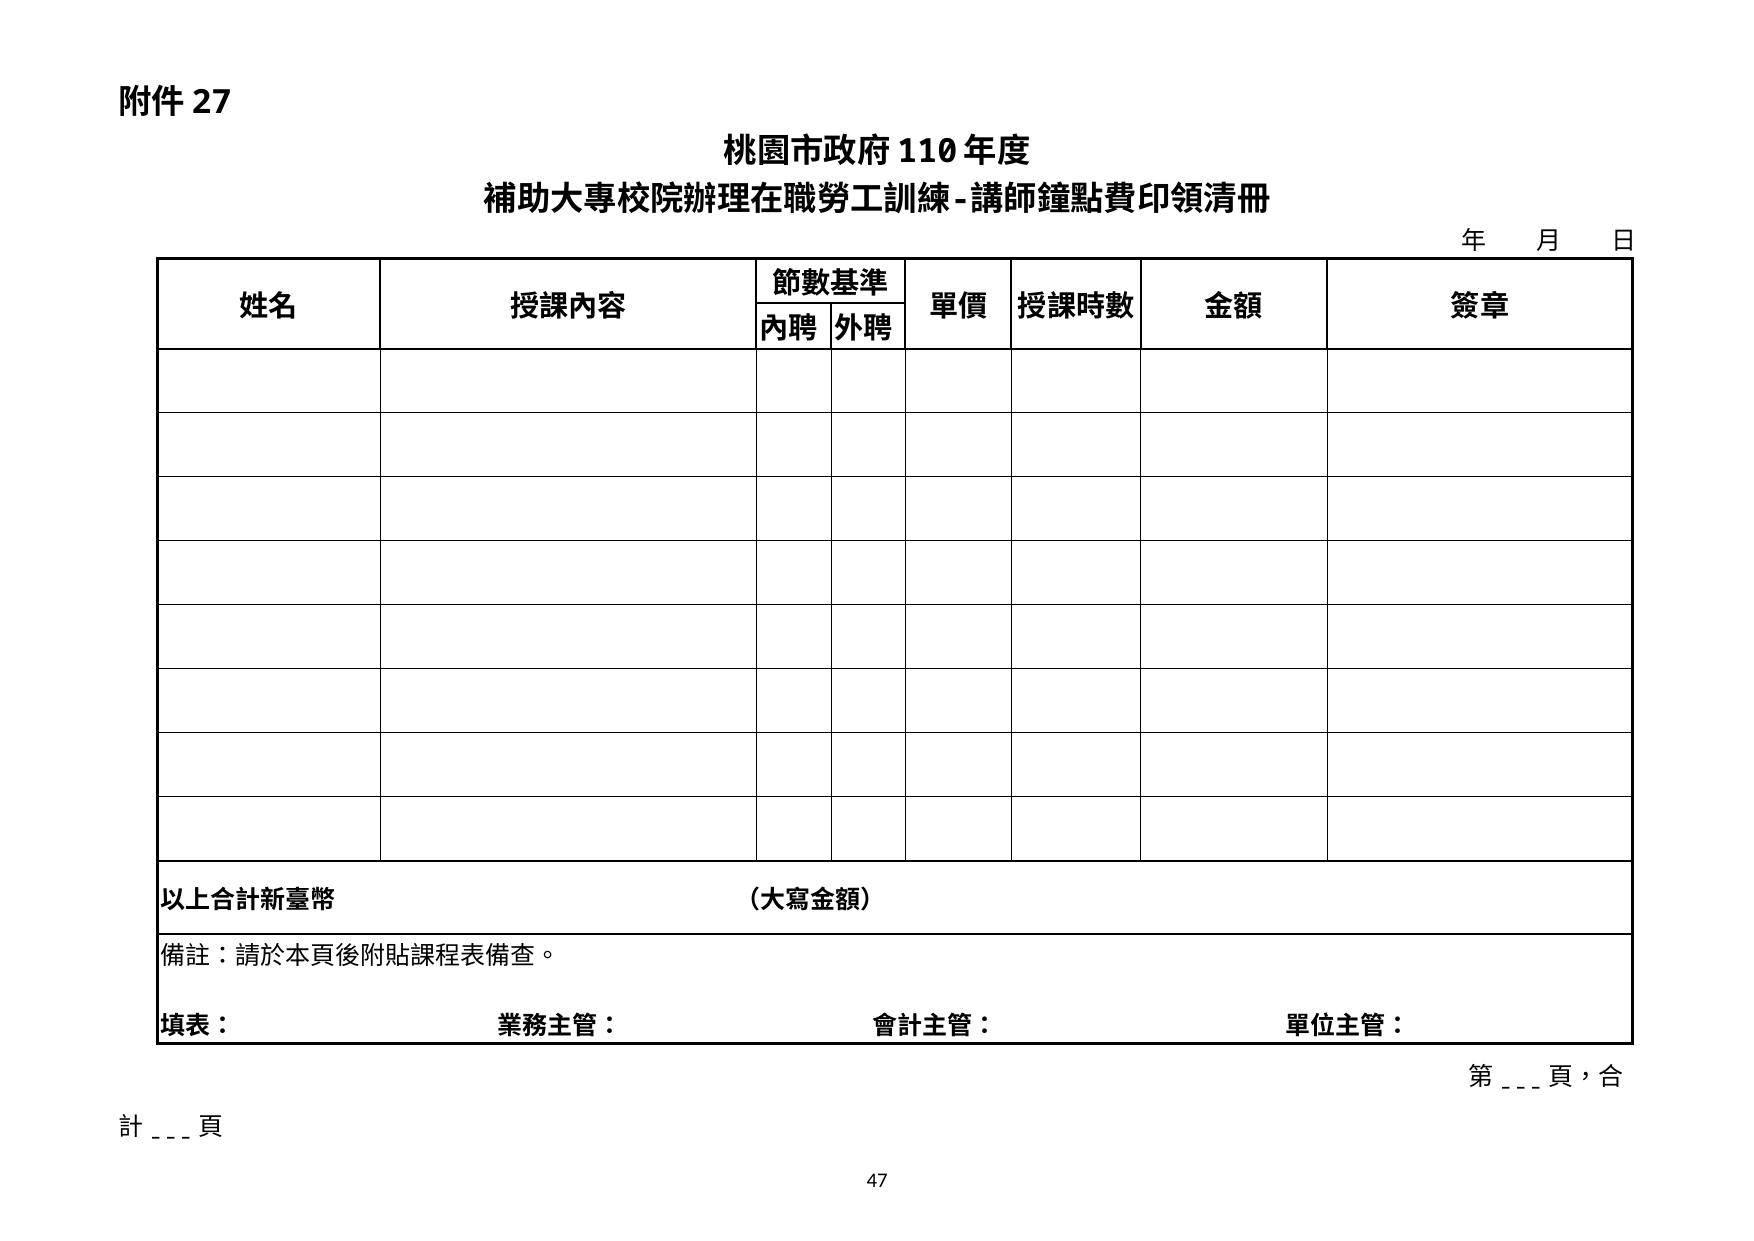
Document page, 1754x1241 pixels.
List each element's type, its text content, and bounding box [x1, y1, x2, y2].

table_cell 以上合計新臺幣 （大寫金額） [159, 862, 1631, 933]
table_cell [1328, 605, 1631, 668]
table_cell [832, 541, 905, 604]
table_header 姓名 [159, 260, 379, 347]
table_cell [381, 413, 756, 476]
table_cell [1328, 413, 1631, 476]
table_cell 外聘 [832, 304, 904, 347]
table_cell [1328, 541, 1631, 604]
table_cell [757, 605, 831, 668]
table_cell [1141, 350, 1327, 411]
table_cell [1141, 477, 1327, 539]
text 年 月 日 [118, 220, 1636, 257]
table_cell [159, 413, 380, 476]
table_cell [159, 605, 380, 668]
table_cell [1141, 541, 1327, 604]
table_cell [757, 733, 831, 796]
table_cell [1012, 797, 1140, 860]
table_cell [1141, 733, 1327, 796]
table_cell 內聘 [757, 304, 830, 347]
table_cell [1141, 605, 1327, 668]
table_cell [159, 733, 380, 796]
table_cell [906, 733, 1011, 796]
table_cell [159, 541, 380, 604]
table_cell [906, 477, 1011, 539]
table_cell [1012, 413, 1140, 476]
table_cell [906, 797, 1011, 860]
table_cell [159, 669, 380, 732]
table_cell 備註：請於本頁後附貼課程表備查。 填表： 業務主管： 會計主管： 單位主管： [159, 935, 1631, 1042]
table_cell [906, 541, 1011, 604]
table_cell [159, 350, 380, 411]
table_cell [1012, 350, 1140, 411]
table_cell [906, 669, 1011, 732]
table_cell [381, 605, 756, 668]
table_cell [832, 669, 905, 732]
table_cell [1012, 477, 1140, 539]
table_cell [906, 605, 1011, 668]
table_cell [757, 541, 831, 604]
table_cell [757, 477, 831, 539]
table_cell [1141, 413, 1327, 476]
table_cell [1012, 605, 1140, 668]
table_cell [832, 605, 905, 668]
table_cell [159, 477, 380, 539]
table_header 簽章 [1328, 260, 1631, 347]
table_cell [159, 797, 380, 860]
table_header 節數基準 [757, 260, 904, 302]
table_header 金額 [1142, 260, 1326, 347]
table_cell [1141, 797, 1327, 860]
table_cell [381, 350, 756, 411]
table_cell [1012, 541, 1140, 604]
table_cell [1328, 669, 1631, 732]
table_cell [381, 733, 756, 796]
table_header 授課內容 [381, 260, 755, 347]
table_cell [1012, 669, 1140, 732]
table_cell [757, 797, 831, 860]
text 桃園市政府110年度 [118, 123, 1636, 172]
table_cell [1328, 797, 1631, 860]
table_cell [1012, 733, 1140, 796]
table_cell [381, 669, 756, 732]
table_cell [832, 797, 905, 860]
table_cell [757, 669, 831, 732]
table_cell [381, 541, 756, 604]
table_cell [906, 350, 1011, 411]
table_cell [832, 477, 905, 539]
text 附件27 [118, 75, 1636, 123]
table_cell [906, 413, 1011, 476]
table_cell [832, 733, 905, 796]
table_cell [1328, 477, 1631, 539]
table_cell [381, 797, 756, 860]
table_header 單價 [906, 260, 1010, 347]
table_header 授課時數 [1012, 260, 1140, 347]
table_cell [1141, 669, 1327, 732]
table_cell [832, 413, 905, 476]
table_cell [832, 350, 905, 411]
table_cell [757, 413, 831, 476]
table_cell [381, 477, 756, 539]
text 補助大專校院辦理在職勞工訓練-講師鐘點費印領清冊 [118, 172, 1636, 220]
table_cell [757, 350, 831, 411]
table_cell [1328, 733, 1631, 796]
text 第ˍˍˍ頁，合計ˍˍˍ頁 [118, 1045, 1636, 1145]
table_cell [1328, 350, 1631, 411]
